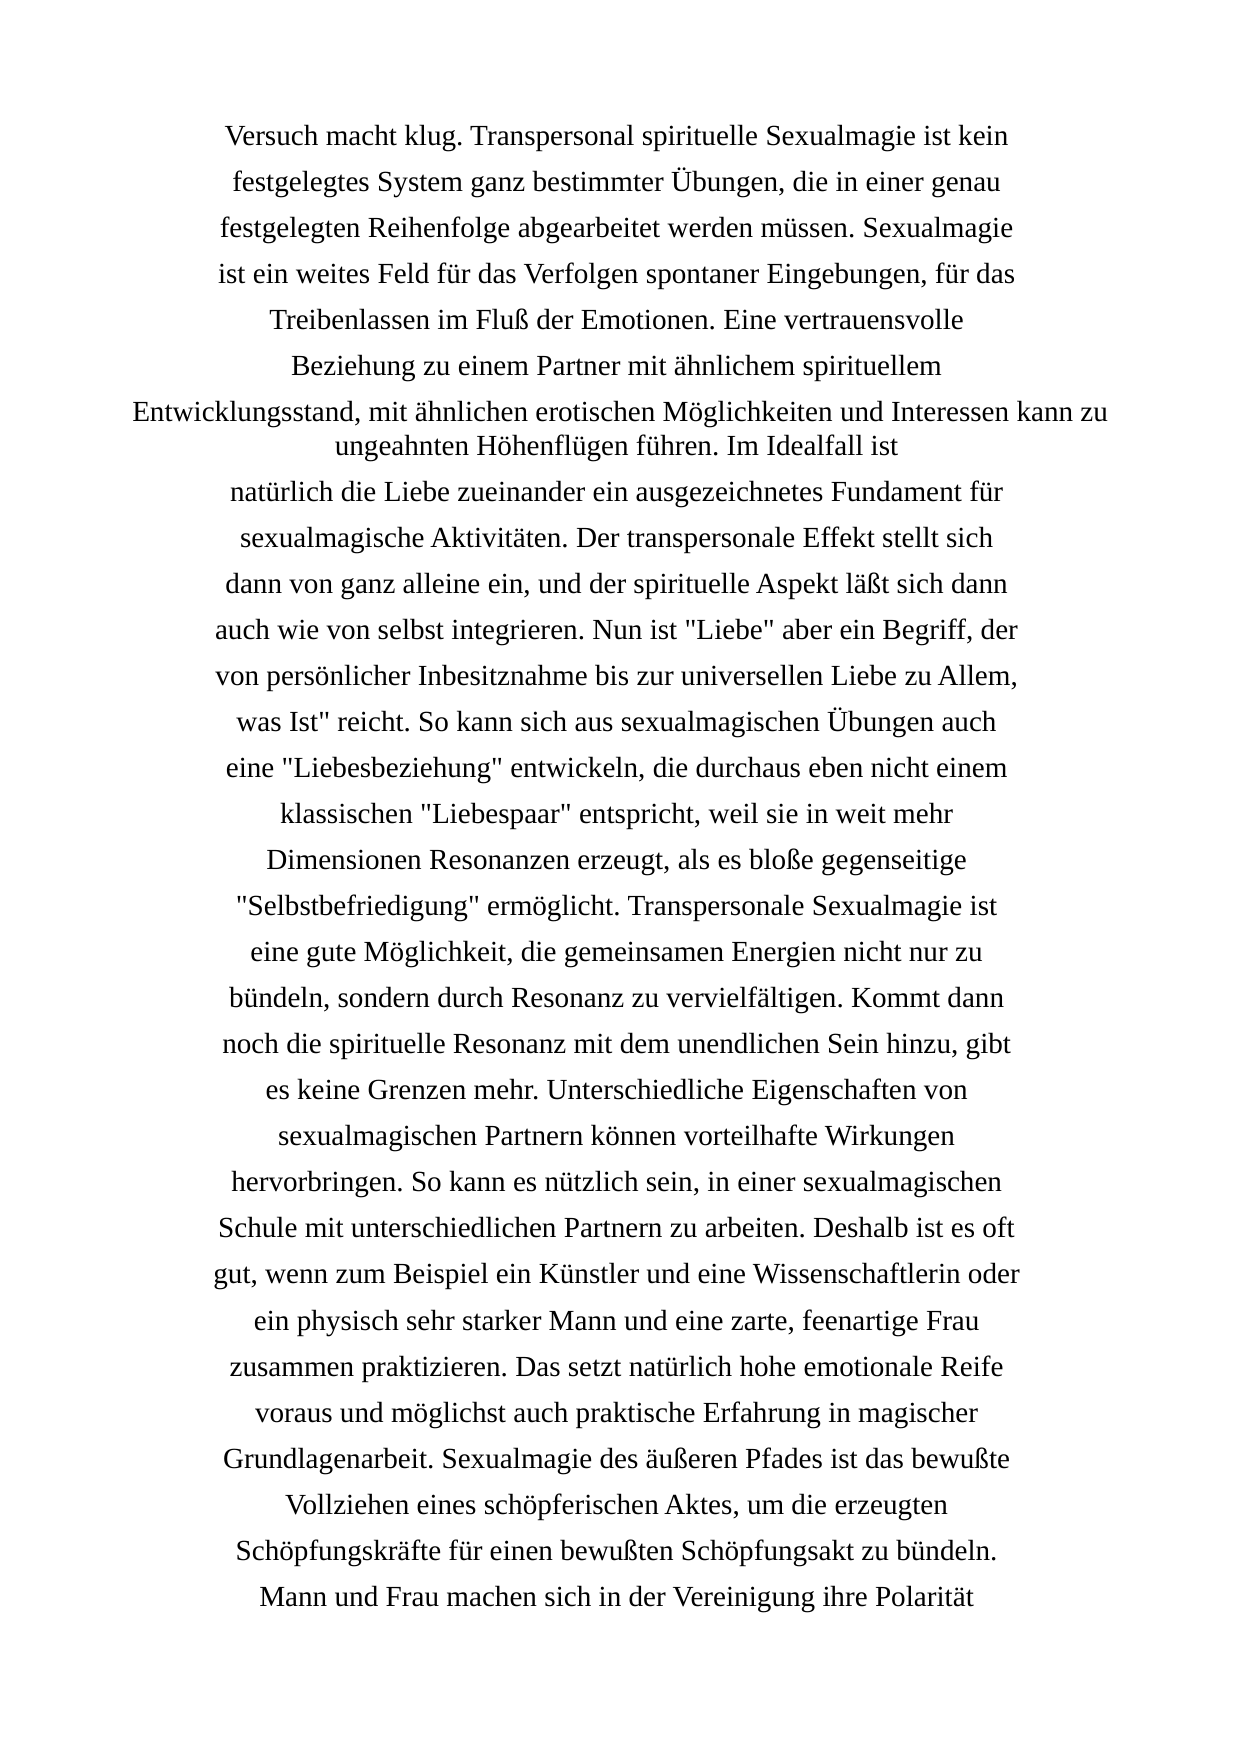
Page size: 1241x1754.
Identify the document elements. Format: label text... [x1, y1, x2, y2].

text es keine Grenzen mehr. Unterschiedliche Eigenschaften von [118, 1072, 1122, 1106]
text natürlich die Liebe zueinander ein ausgezeichnetes Fundament für [118, 474, 1122, 507]
text Mann und Frau machen sich in der Vereinigung ihre Polarität [118, 1579, 1122, 1612]
text noch die spirituelle Resonanz mit dem unendlichen Sein hinzu, gibt [118, 1026, 1122, 1060]
text Beziehung zu einem Partner mit ähnlichem spirituellem [118, 348, 1122, 382]
text gut, wenn zum Beispiel ein Künstler und eine Wissenschaftlerin oder [118, 1257, 1122, 1290]
text zusammen praktizieren. Das setzt natürlich hohe emotionale Reife [118, 1349, 1122, 1382]
text festgelegten Reihenfolge abgearbeitet werden müssen. Sexualmagie [118, 210, 1122, 244]
text Grundlagenarbeit. Sexualmagie des äußeren Pfades ist das bewußte [118, 1441, 1122, 1474]
text festgelegtes System ganz bestimmter Übungen, die in einer genau [118, 164, 1122, 198]
text Dimensionen Resonanzen erzeugt, als es bloße gegenseitige [118, 842, 1122, 876]
text Schule mit unterschiedlichen Partnern zu arbeiten. Deshalb ist es oft [118, 1211, 1122, 1244]
text Vollziehen eines schöpferischen Aktes, um die erzeugten [118, 1487, 1122, 1520]
text Versuch macht klug. Transpersonal spirituelle Sexualmagie ist kein [118, 118, 1122, 152]
text voraus und möglichst auch praktische Erfahrung in magischer [118, 1395, 1122, 1428]
text ein physisch sehr starker Mann und eine zarte, feenartige Frau [118, 1303, 1122, 1336]
text sexualmagische Aktivitäten. Der transpersonale Effekt stellt sich [118, 520, 1122, 553]
text Entwicklungsstand, mit ähnlichen erotischen Möglichkeiten und Interessen kann zu ungeahnten Höhenflügen führen. Im Idealfall ist [118, 394, 1122, 461]
text Schöpfungskräfte für einen bewußten Schöpfungsakt zu bündeln. [118, 1533, 1122, 1566]
text dann von ganz alleine ein, und der spirituelle Aspekt läßt sich dann [118, 566, 1122, 599]
text eine gute Möglichkeit, die gemeinsamen Energien nicht nur zu [118, 934, 1122, 968]
text was Ist" reicht. So kann sich aus sexualmagischen Übungen auch [118, 704, 1122, 738]
text klassischen "Liebespaar" entspricht, weil sie in weit mehr [118, 796, 1122, 830]
text auch wie von selbst integrieren. Nun ist "Liebe" aber ein Begriff, der [118, 612, 1122, 646]
text "Selbstbefriedigung" ermöglicht. Transpersonale Sexualmagie ist [118, 888, 1122, 922]
text Treibenlassen im Fluß der Emotionen. Eine vertrauensvolle [118, 302, 1122, 336]
text sexualmagischen Partnern können vorteilhafte Wirkungen [118, 1118, 1122, 1152]
text hervorbringen. So kann es nützlich sein, in einer sexualmagischen [118, 1164, 1122, 1198]
text ist ein weites Feld für das Verfolgen spontaner Eingebungen, für das [118, 256, 1122, 290]
text von persönlicher Inbesitznahme bis zur universellen Liebe zu Allem, [118, 658, 1122, 692]
text bündeln, sondern durch Resonanz zu vervielfältigen. Kommt dann [118, 980, 1122, 1014]
text eine "Liebesbeziehung" entwickeln, die durchaus eben nicht einem [118, 750, 1122, 784]
